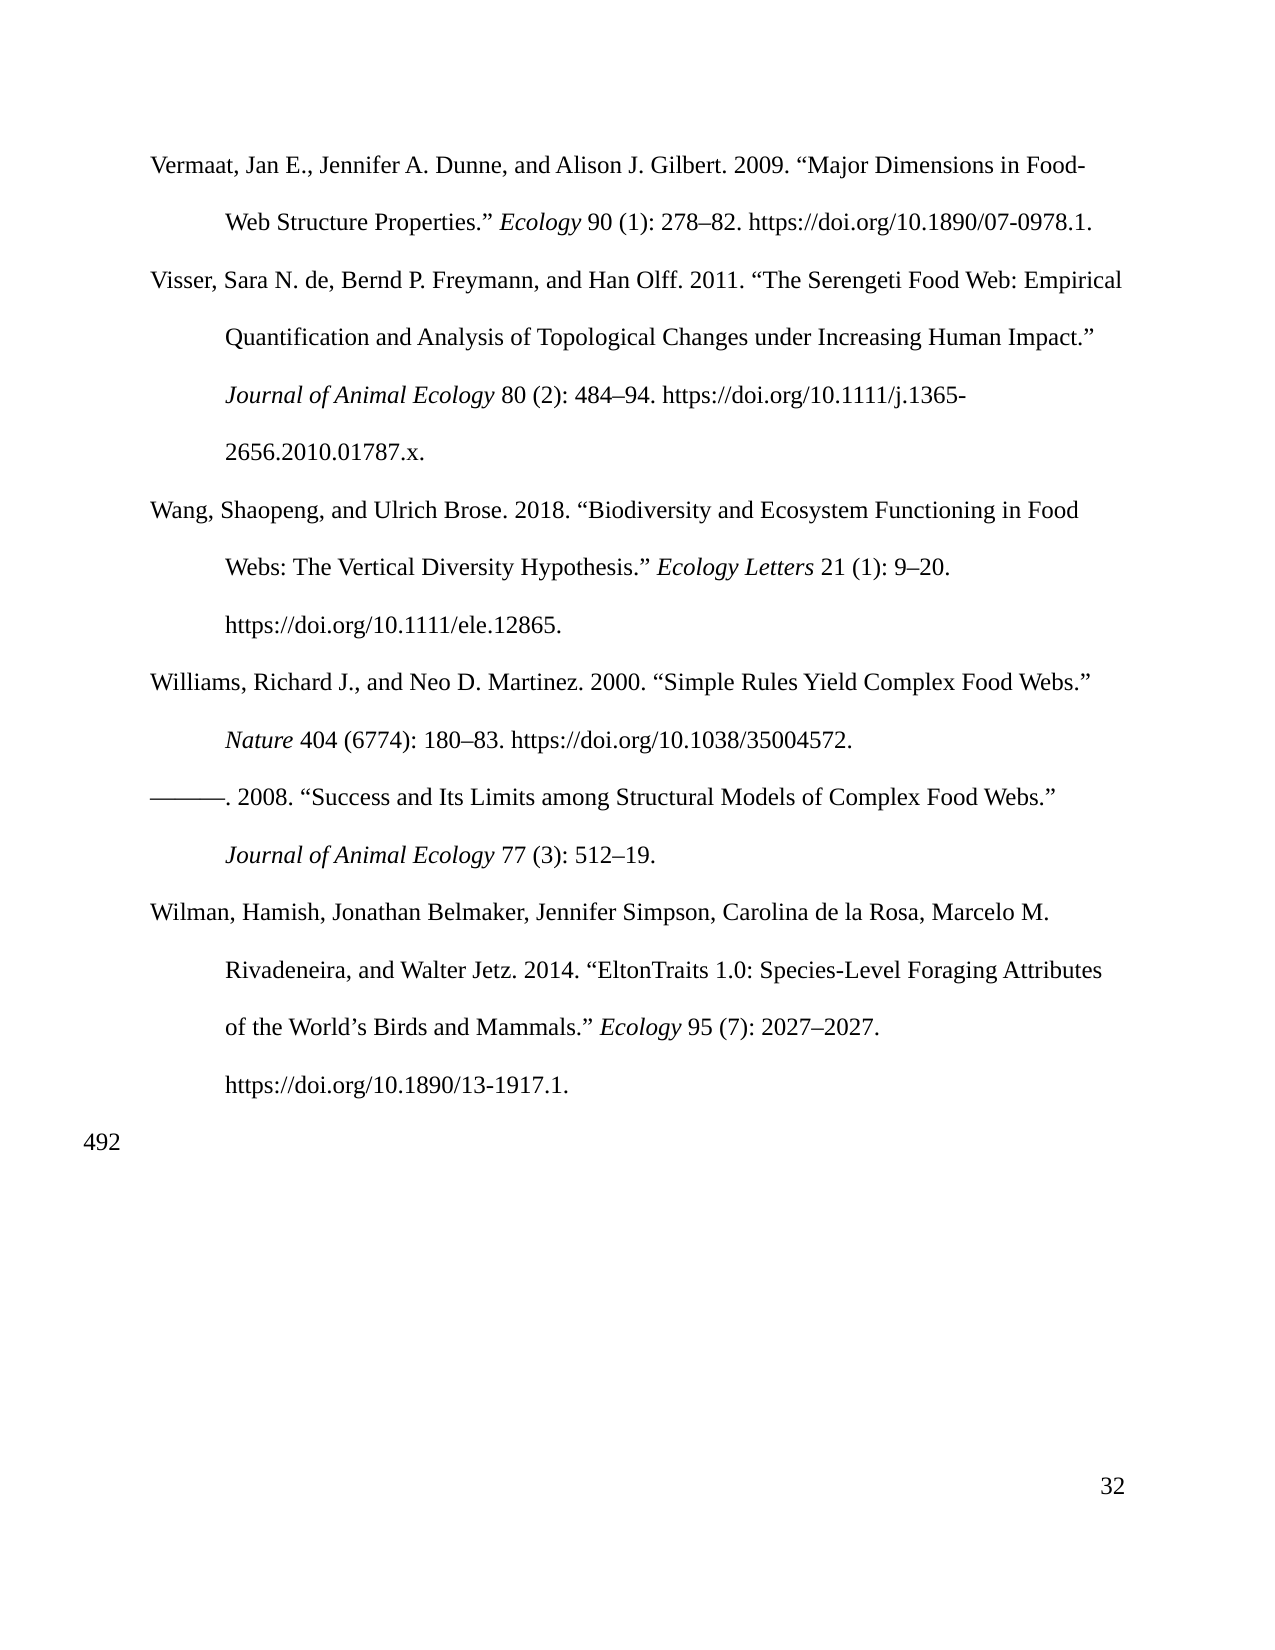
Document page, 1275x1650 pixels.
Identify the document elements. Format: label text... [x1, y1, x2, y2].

text ———. 2008. “Success and Its Limits among Structural Models of Complex Food Webs.” Journal of Animal Ecology 77 (3): 512–19. [150, 782, 1125, 869]
text Vermaat, Jan E., Jennifer A. Dunne, and Alison J. Gilbert. 2009. “Major Dimensions in Food-Web Structure Properties.” Ecology 90 (1): 278–82. https://doi.org/10.1890/07-0978.1. [150, 150, 1125, 236]
text Wang, Shaopeng, and Ulrich Brose. 2018. “Biodiversity and Ecosystem Functioning in Food Webs: The Vertical Diversity Hypothesis.” Ecology Letters 21 (1): 9–20. https://doi.org/10.1111/ele.12865. [150, 495, 1125, 639]
text Williams, Richard J., and Neo D. Martinez. 2000. “Simple Rules Yield Complex Food Webs.” Nature 404 (6774): 180–83. https://doi.org/10.1038/35004572. [150, 667, 1125, 754]
text Visser, Sara N. de, Bernd P. Freymann, and Han Olff. 2011. “The Serengeti Food Web: Empirical Quantification and Analysis of Topological Changes under Increasing Human Impact.” Journal of Animal Ecology 80 (2): 484–94. https://doi.org/10.1111/j.1365-2656.2010.01787.x. [150, 265, 1125, 466]
text Wilman, Hamish, Jonathan Belmaker, Jennifer Simpson, Carolina de la Rosa, Marcelo M. Rivadeneira, and Walter Jetz. 2014. “EltonTraits 1.0: Species-Level Foraging Attributes of the World’s Birds and Mammals.” Ecology 95 (7): 2027–2027. https://doi.org/10.1890/13-1917.1. [150, 897, 1125, 1099]
